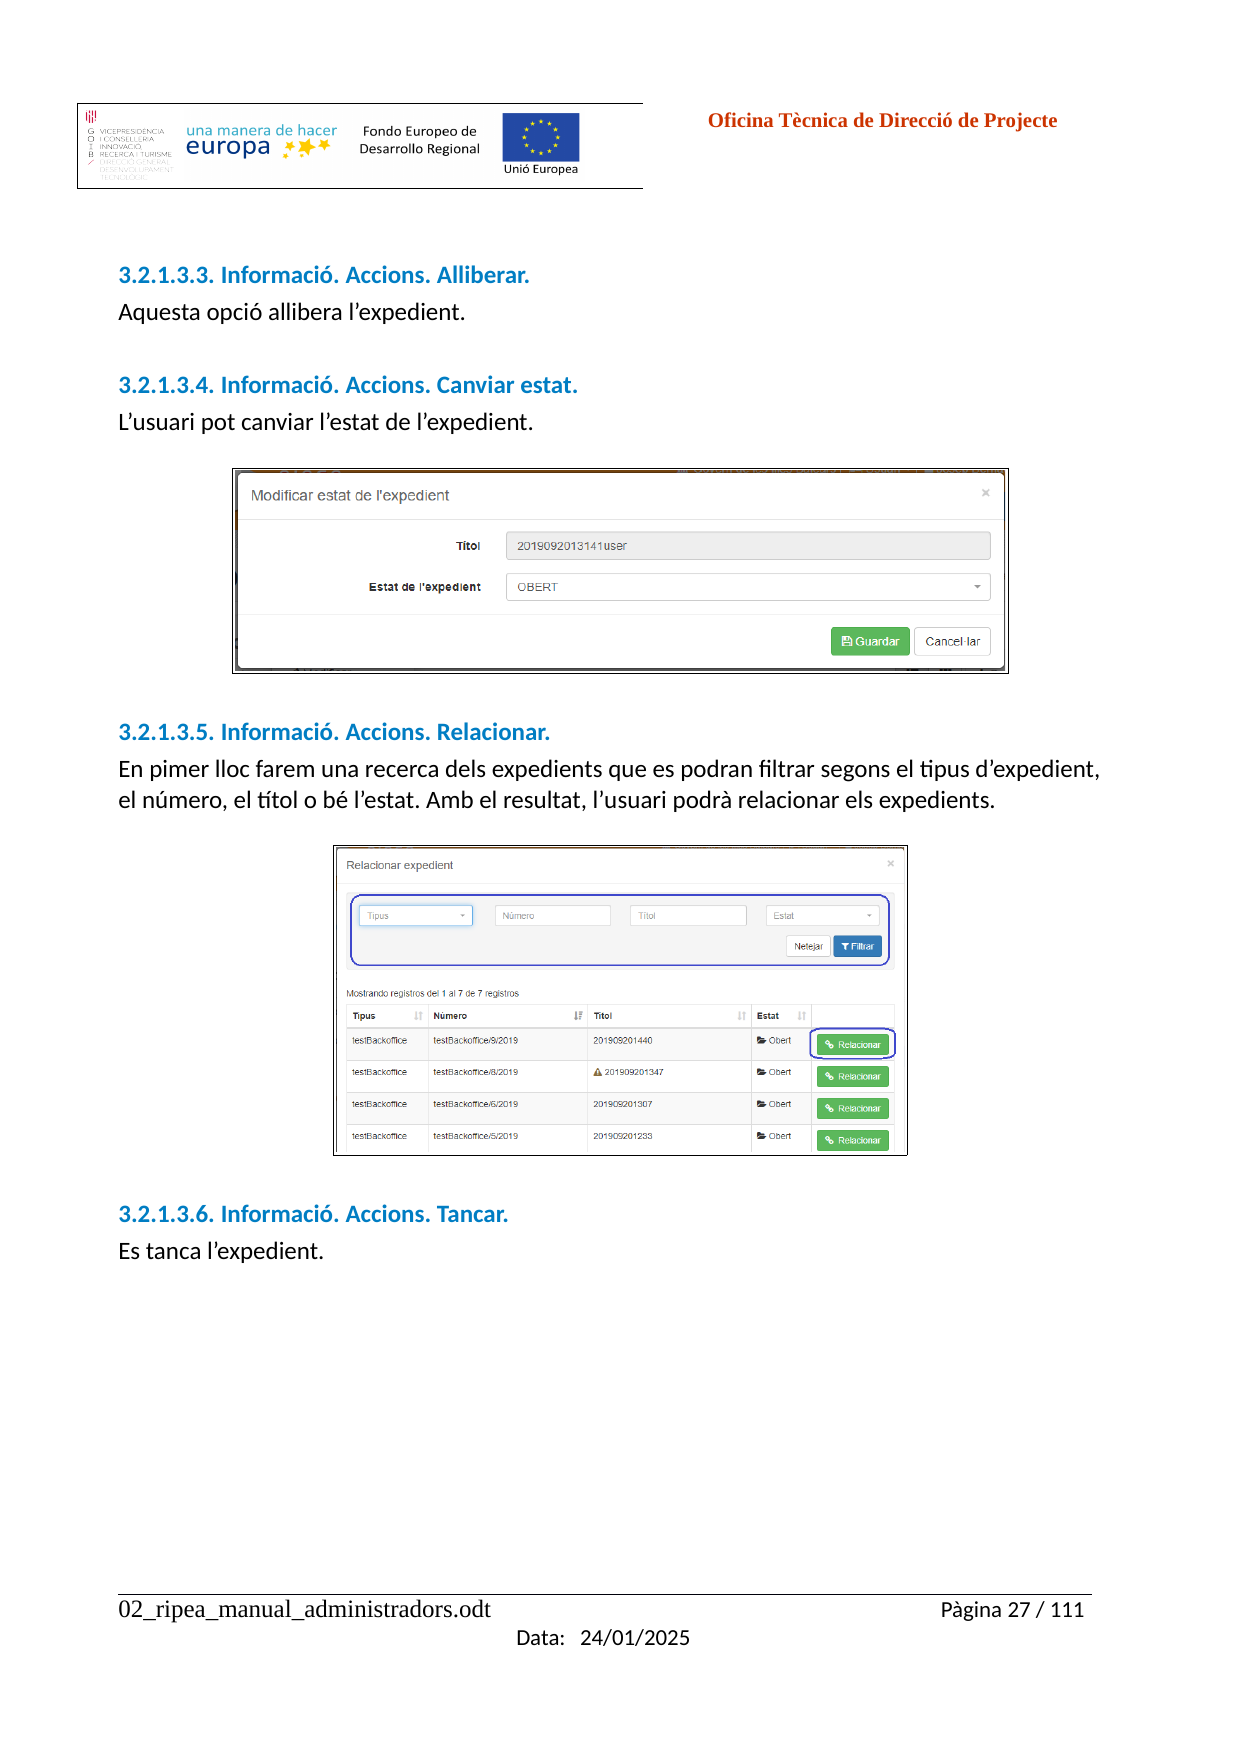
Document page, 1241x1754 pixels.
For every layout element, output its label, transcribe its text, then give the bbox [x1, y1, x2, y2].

subtitle 3.2.1.3.4. Informació. Accions. Canviar estat. [118, 370, 1122, 400]
picture [82, 108, 178, 182]
text Es tanca l’expedient. [118, 1235, 1122, 1265]
subtitle 3.2.1.3.6. Informació. Accions. Tancar. [118, 1198, 1122, 1228]
subtitle 3.2.1.3.5. Informació. Accions. Relacionar. [118, 716, 1122, 747]
picture [336, 847, 905, 1152]
text Aquesta opció allibera l’expedient. [118, 296, 1122, 327]
text En pimer lloc farem una recerca dels expedients que es podran filtrar segons el tipus d’expedient, el número, el títol o bé l’estat. Amb el resultat, l’usuari podrà relacionar els expedients. [118, 753, 1122, 814]
picture [235, 470, 1005, 671]
text L’usuari pot canviar l’estat de l’expedient. [118, 406, 1122, 437]
picture [184, 108, 585, 182]
subtitle 3.2.1.3.3. Informació. Accions. Alliberar. [118, 259, 1122, 290]
